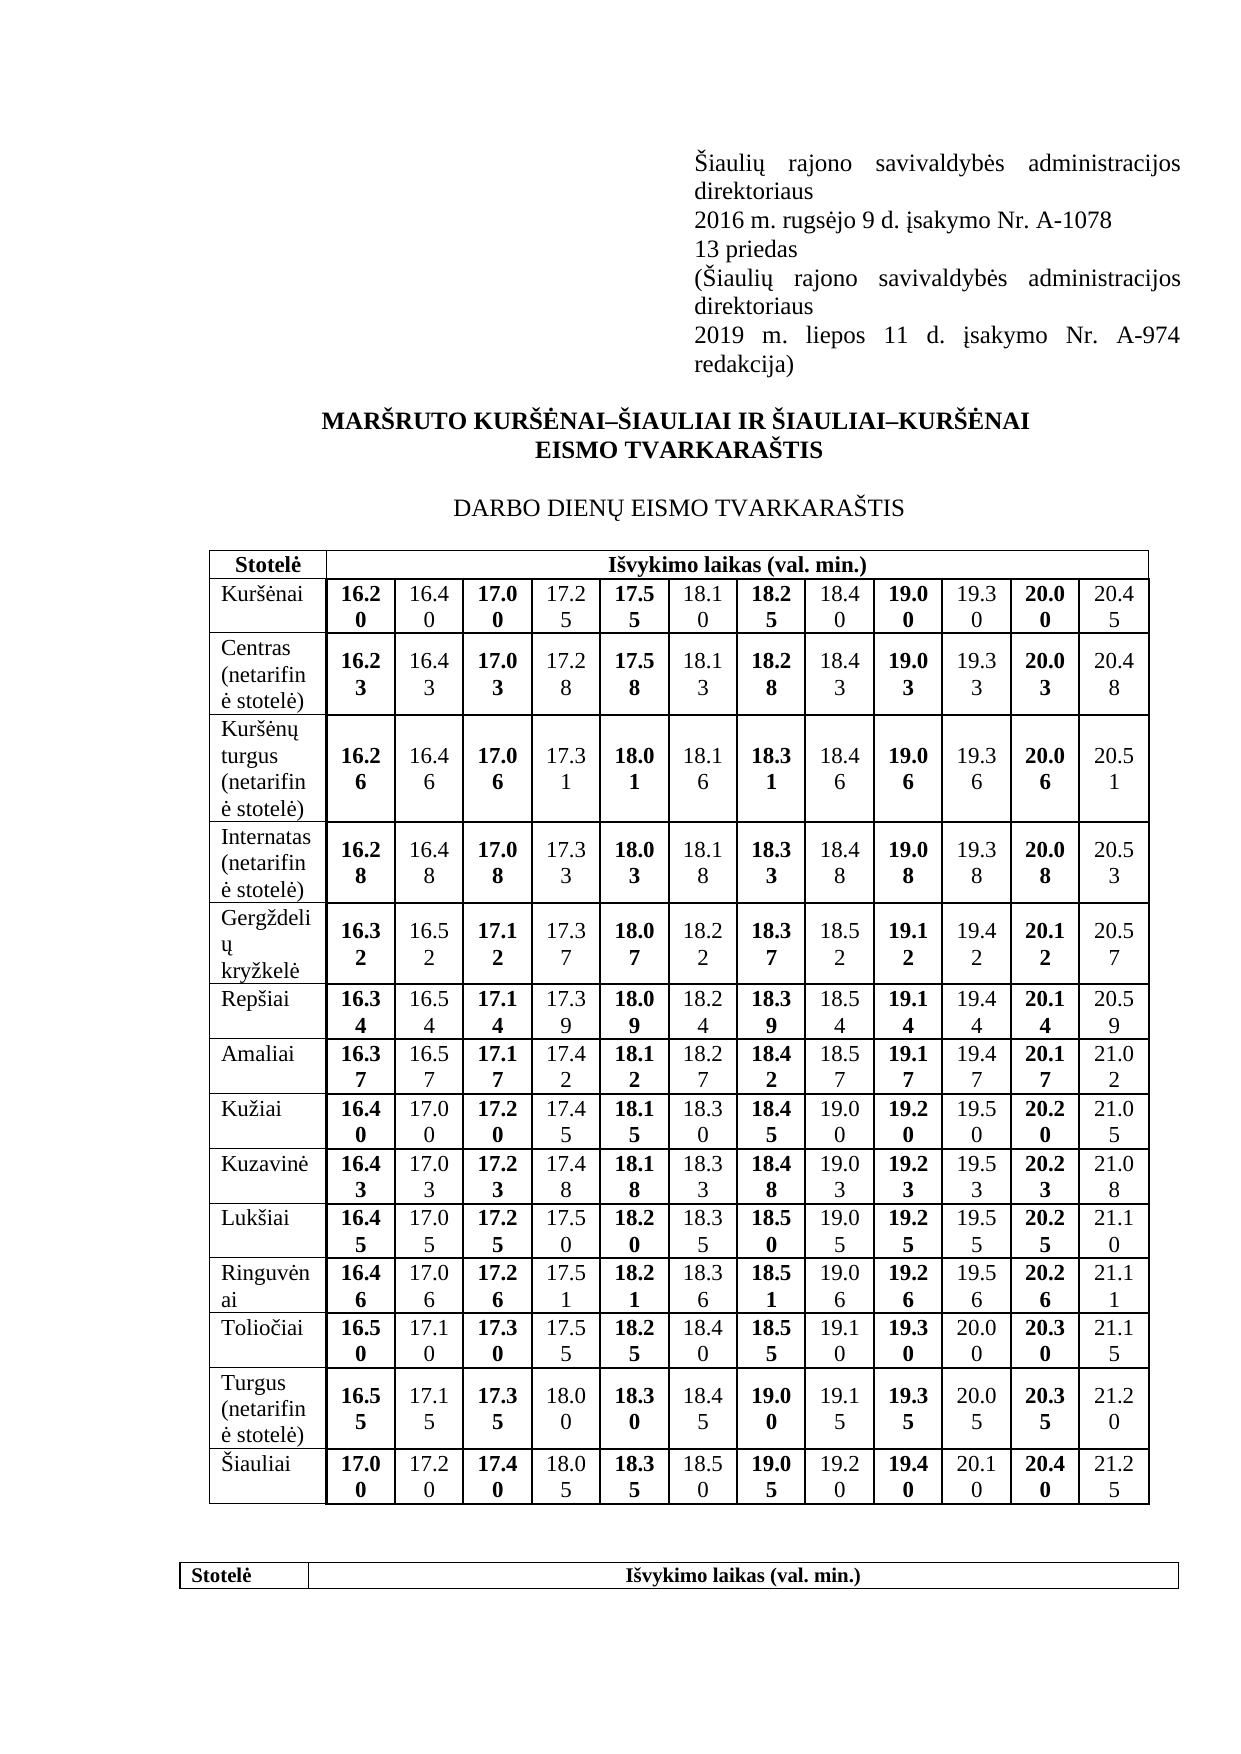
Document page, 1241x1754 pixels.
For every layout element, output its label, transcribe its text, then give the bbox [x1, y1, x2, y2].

table_cell 19.50 [943, 1095, 1010, 1148]
table_cell 17.10 [396, 1314, 462, 1367]
table_cell 18.48 [738, 1150, 804, 1202]
table_cell 17.50 [533, 1205, 599, 1257]
table_cell 19.36 [943, 716, 1010, 821]
table_cell 18.30 [670, 1095, 736, 1148]
table_cell 19.03 [875, 634, 941, 713]
table_cell 21.25 [1080, 1450, 1148, 1503]
table_cell 17.15 [396, 1369, 462, 1448]
table_cell 19.08 [875, 823, 941, 902]
table_cell 16.54 [396, 985, 462, 1038]
table_cell 19.38 [943, 823, 1010, 902]
table_cell 17.14 [464, 985, 531, 1038]
table_cell 18.12 [601, 1040, 668, 1093]
table_cell Centras (netarifinė stotelė) [210, 633, 325, 713]
table_cell 17.17 [464, 1040, 531, 1093]
table_cell 18.25 [601, 1314, 668, 1367]
table_cell 18.09 [601, 985, 668, 1038]
table_cell 18.45 [670, 1369, 736, 1448]
table_cell 17.58 [601, 634, 668, 713]
table_cell 19.42 [943, 904, 1010, 983]
table_cell Lukšiai [210, 1204, 325, 1257]
table_cell 20.20 [1012, 1095, 1078, 1148]
table_cell 19.06 [806, 1259, 873, 1312]
table_header Išvykimo laikas (val. min.) [309, 1563, 1178, 1587]
table_cell 18.03 [601, 823, 668, 902]
table_cell 19.33 [943, 634, 1010, 713]
table_cell 20.25 [1012, 1205, 1078, 1257]
table_cell 16.46 [396, 716, 462, 821]
table_cell 17.42 [533, 1040, 599, 1093]
table_cell Amaliai [210, 1039, 325, 1093]
table_cell 17.20 [396, 1450, 462, 1503]
table_cell 19.14 [875, 985, 941, 1038]
table_cell 20.23 [1012, 1150, 1078, 1202]
table_cell 17.20 [464, 1095, 531, 1148]
table_header Stotelė [181, 1563, 308, 1587]
table_cell 17.51 [533, 1259, 599, 1312]
table_cell 21.08 [1080, 1150, 1148, 1202]
table_header Stotelė [210, 551, 326, 577]
table_cell 20.48 [1080, 634, 1148, 713]
table_cell 19.40 [875, 1450, 941, 1503]
table_cell 17.40 [464, 1450, 531, 1503]
table_cell 18.57 [806, 1040, 873, 1093]
table_cell 16.40 [328, 1095, 394, 1148]
table_cell 18.50 [670, 1450, 736, 1503]
table_cell 18.31 [738, 716, 804, 821]
text 13 priedas [694, 234, 1181, 263]
table_cell 18.16 [670, 716, 736, 821]
table_cell 16.34 [328, 985, 394, 1038]
table_cell 19.23 [875, 1150, 941, 1202]
table_cell Kuršėnų turgus (netarifinė stotelė) [210, 715, 325, 821]
table_cell Toliočiai [210, 1313, 325, 1367]
table_cell 16.26 [328, 716, 394, 821]
table_cell 20.00 [943, 1314, 1010, 1367]
table_header Išvykimo laikas (val. min.) [327, 551, 1148, 577]
table_cell 20.00 [1012, 580, 1078, 632]
table_cell 17.03 [396, 1150, 462, 1202]
table_cell 19.17 [875, 1040, 941, 1093]
table_cell 19.47 [943, 1040, 1010, 1093]
table_cell 18.22 [670, 904, 736, 983]
table_cell 19.26 [875, 1259, 941, 1312]
text 2016 m. rugsėjo 9 d. įsakymo Nr. A-1078 [694, 205, 1181, 234]
table_cell 18.43 [806, 634, 873, 713]
table_cell 20.30 [1012, 1314, 1078, 1367]
table_cell 17.08 [464, 823, 531, 902]
table_cell 17.28 [533, 634, 599, 713]
table_cell 17.45 [533, 1095, 599, 1148]
table_cell 17.48 [533, 1150, 599, 1202]
table_cell 18.46 [806, 716, 873, 821]
table_cell 16.43 [396, 634, 462, 713]
table_cell 18.55 [738, 1314, 804, 1367]
table_cell 19.35 [875, 1369, 941, 1448]
table_cell 17.05 [396, 1205, 462, 1257]
table_cell 16.32 [328, 904, 394, 983]
table_cell Kuzavinė [210, 1149, 325, 1202]
table_cell 16.50 [328, 1314, 394, 1367]
table_cell 17.31 [533, 716, 599, 821]
table_cell 18.00 [533, 1369, 599, 1448]
text MARŠRUTO KURŠĖNAI–ŠIAULIAI IR ŠIAULIAI–KURŠĖNAI EISMO TVARKARAŠTIS [177, 406, 1181, 464]
table_cell 18.28 [738, 634, 804, 713]
table_cell 20.45 [1080, 580, 1148, 632]
table_cell 18.54 [806, 985, 873, 1038]
table_cell Turgus (netarifinė stotelė) [210, 1368, 325, 1448]
table_cell 18.18 [601, 1150, 668, 1202]
table_cell 17.00 [464, 580, 531, 632]
table_cell 18.30 [601, 1369, 668, 1448]
table_cell 17.00 [396, 1095, 462, 1148]
table_cell 17.06 [396, 1259, 462, 1312]
table_cell 17.55 [601, 580, 668, 632]
table_cell 19.20 [875, 1095, 941, 1148]
table_cell 17.55 [533, 1314, 599, 1367]
table_cell 21.10 [1080, 1205, 1148, 1257]
table_cell 18.48 [806, 823, 873, 902]
table_cell 18.42 [738, 1040, 804, 1093]
table_cell 19.44 [943, 985, 1010, 1038]
table_cell 21.05 [1080, 1095, 1148, 1148]
table_cell 18.50 [738, 1205, 804, 1257]
table_cell 18.24 [670, 985, 736, 1038]
table_cell 20.05 [943, 1369, 1010, 1448]
table_cell 21.15 [1080, 1314, 1148, 1367]
table_cell 20.17 [1012, 1040, 1078, 1093]
table_cell 18.33 [738, 823, 804, 902]
table_cell 19.55 [943, 1205, 1010, 1257]
table_cell 17.35 [464, 1369, 531, 1448]
table_cell 20.12 [1012, 904, 1078, 983]
table_cell 18.33 [670, 1150, 736, 1202]
table_cell 18.13 [670, 634, 736, 713]
table_cell 17.06 [464, 716, 531, 821]
table_cell 18.20 [601, 1205, 668, 1257]
table_cell 20.26 [1012, 1259, 1078, 1312]
table_cell 19.00 [738, 1369, 804, 1448]
table_cell 18.51 [738, 1259, 804, 1312]
table_cell 18.36 [670, 1259, 736, 1312]
table_cell 19.25 [875, 1205, 941, 1257]
table_cell 17.12 [464, 904, 531, 983]
table_cell 17.37 [533, 904, 599, 983]
table_cell 19.30 [943, 580, 1010, 632]
table_cell 21.20 [1080, 1369, 1148, 1448]
table_cell 19.06 [875, 716, 941, 821]
table_cell 19.15 [806, 1369, 873, 1448]
table_cell Repšiai [210, 984, 325, 1038]
table_cell 18.37 [738, 904, 804, 983]
table_cell 18.52 [806, 904, 873, 983]
table_cell 19.10 [806, 1314, 873, 1367]
table_cell 16.40 [396, 580, 462, 632]
table_cell 16.23 [328, 634, 394, 713]
table_cell 16.48 [396, 823, 462, 902]
table_cell 17.03 [464, 634, 531, 713]
text DARBO DIENŲ EISMO TVARKARAŠTIS [177, 493, 1181, 521]
text (Šiaulių rajono savivaldybės administracijos direktoriaus [694, 263, 1181, 320]
table_cell 16.28 [328, 823, 394, 902]
table_cell 16.55 [328, 1369, 394, 1448]
table_cell Gergždelių kryžkelė [210, 903, 325, 983]
table_cell 18.15 [601, 1095, 668, 1148]
table_cell 20.57 [1080, 904, 1148, 983]
table_cell 17.33 [533, 823, 599, 902]
table_cell 19.00 [806, 1095, 873, 1148]
table_cell 20.59 [1080, 985, 1148, 1038]
table_cell 19.00 [875, 580, 941, 632]
table_cell 20.51 [1080, 716, 1148, 821]
table_cell 18.18 [670, 823, 736, 902]
table_cell 20.40 [1012, 1450, 1078, 1503]
table_cell 19.05 [806, 1205, 873, 1257]
table_cell 19.56 [943, 1259, 1010, 1312]
table_cell 18.07 [601, 904, 668, 983]
table_cell 20.53 [1080, 823, 1148, 902]
table_cell 18.01 [601, 716, 668, 821]
table_cell 18.35 [601, 1450, 668, 1503]
table_cell Kužiai [210, 1094, 325, 1148]
table_cell Ringuvėnai [210, 1258, 325, 1312]
table_cell 17.25 [533, 580, 599, 632]
table_cell 20.10 [943, 1450, 1010, 1503]
table_cell 19.03 [806, 1150, 873, 1202]
table_cell 19.30 [875, 1314, 941, 1367]
table_cell 18.40 [670, 1314, 736, 1367]
table_cell 17.30 [464, 1314, 531, 1367]
table_cell 17.25 [464, 1205, 531, 1257]
table_cell 18.05 [533, 1450, 599, 1503]
table_cell 19.20 [806, 1450, 873, 1503]
table_cell 20.08 [1012, 823, 1078, 902]
table_cell 17.39 [533, 985, 599, 1038]
table_cell 21.02 [1080, 1040, 1148, 1093]
table_cell 16.45 [328, 1205, 394, 1257]
table_cell 20.35 [1012, 1369, 1078, 1448]
table_cell 20.14 [1012, 985, 1078, 1038]
table_cell 17.26 [464, 1259, 531, 1312]
table_cell 19.05 [738, 1450, 804, 1503]
table_cell 18.35 [670, 1205, 736, 1257]
table_cell 18.25 [738, 580, 804, 632]
table_cell 17.00 [328, 1450, 394, 1503]
table_cell 19.53 [943, 1150, 1010, 1202]
table_cell 16.37 [328, 1040, 394, 1093]
table_cell 16.57 [396, 1040, 462, 1093]
table_cell 18.45 [738, 1095, 804, 1148]
table_cell Internatas (netarifinė stotelė) [210, 822, 325, 902]
table_cell 18.10 [670, 580, 736, 632]
table_cell Šiauliai [210, 1449, 325, 1503]
table_cell 20.06 [1012, 716, 1078, 821]
table_cell 16.43 [328, 1150, 394, 1202]
table_cell 17.23 [464, 1150, 531, 1202]
table_cell 21.11 [1080, 1259, 1148, 1312]
table_cell 16.52 [396, 904, 462, 983]
table_cell 18.21 [601, 1259, 668, 1312]
table_cell 16.20 [328, 580, 394, 632]
table_cell 19.12 [875, 904, 941, 983]
table_cell 20.03 [1012, 634, 1078, 713]
text Šiaulių rajono savivaldybės administracijos direktoriaus [694, 148, 1181, 205]
table_cell Kuršėnai [210, 579, 325, 632]
table_cell 18.39 [738, 985, 804, 1038]
table_cell 18.27 [670, 1040, 736, 1093]
table_cell 18.40 [806, 580, 873, 632]
text 2019 m. liepos 11 d. įsakymo Nr. A-974 redakcija) [694, 320, 1181, 378]
table_cell 16.46 [328, 1259, 394, 1312]
